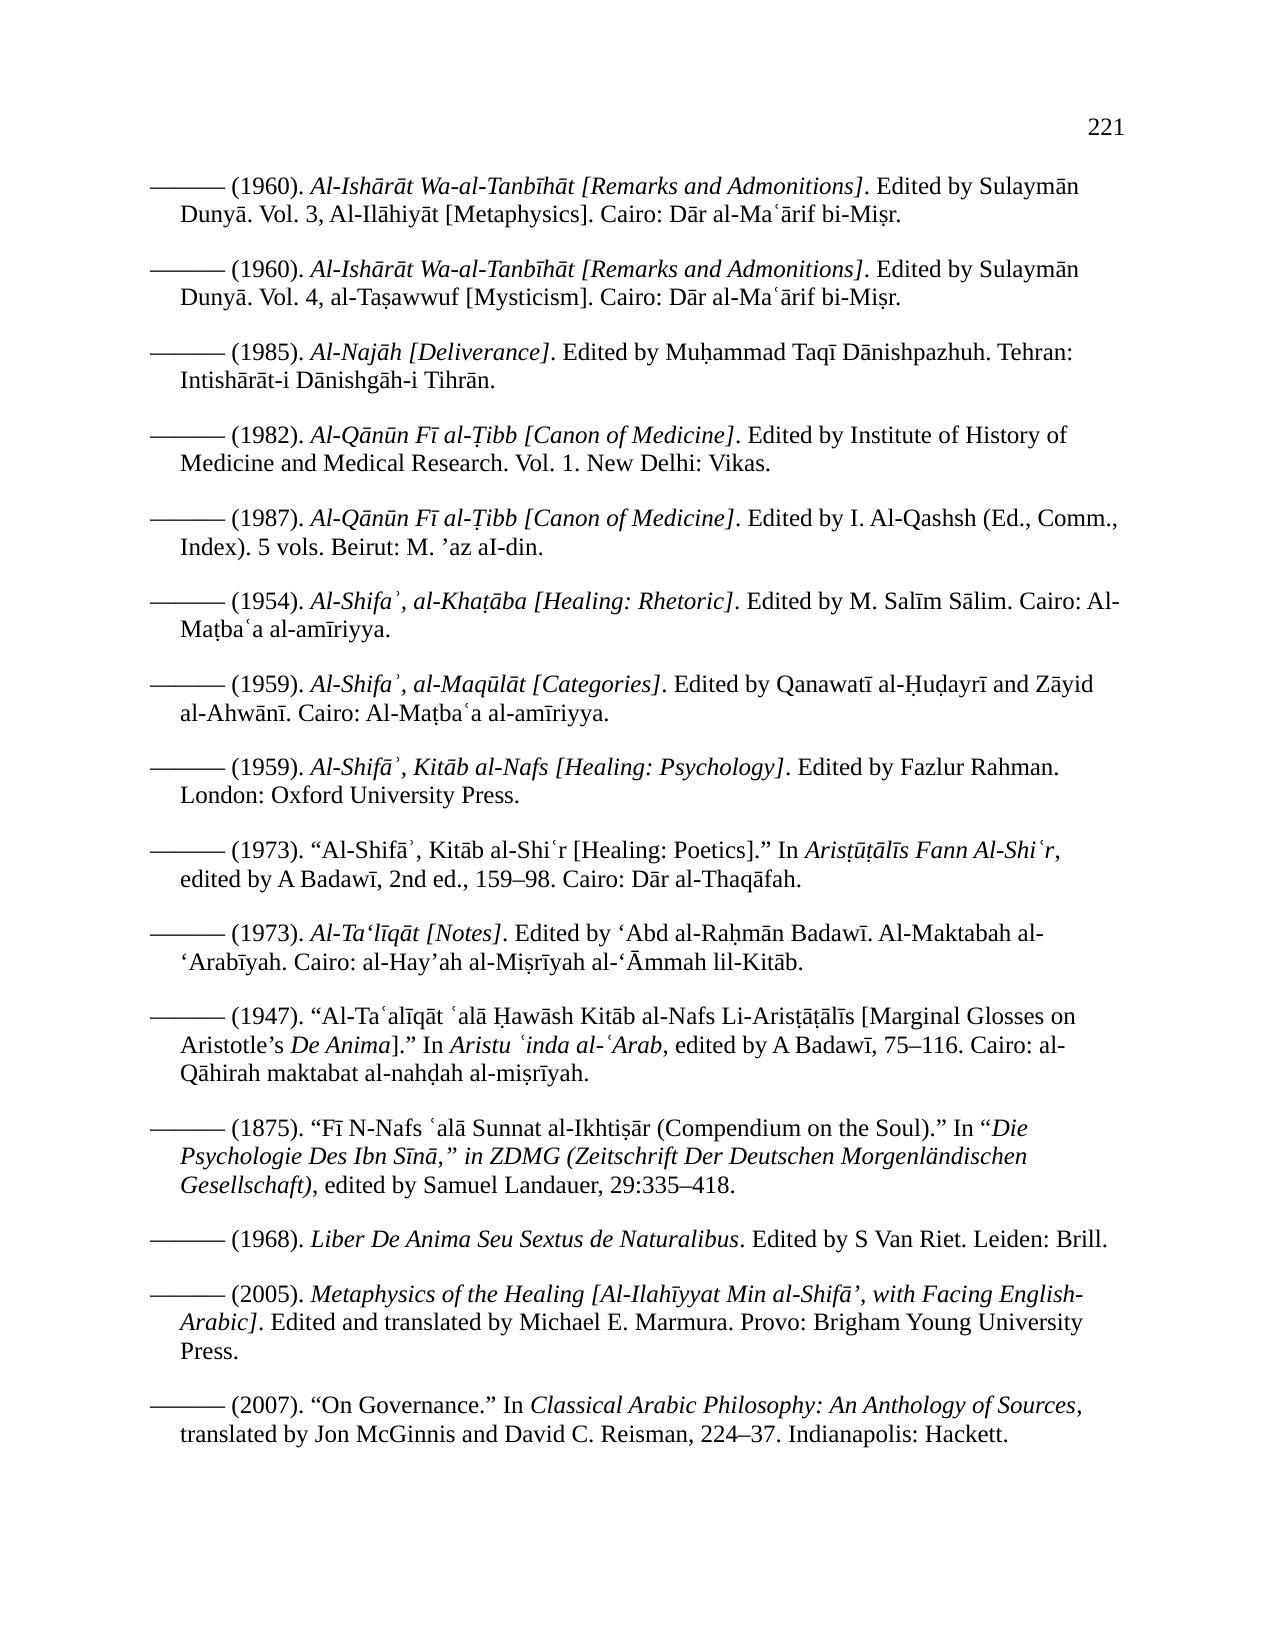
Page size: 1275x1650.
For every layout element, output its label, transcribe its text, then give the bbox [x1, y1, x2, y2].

text ——— (1960). Al-Ishārāt Wa-al-Tanbīhāt [Remarks and Admonitions]. Edited by Sulaymān Dunyā. Vol. 3, Al-Ilāhiyāt [Metaphysics]. Cairo: Dār al-Maʿārif bi-Miṣr. [150, 171, 1125, 228]
text ——— (1947). “Al-Taʿalīqāt ʿalā Ḥawāsh Kitāb al-Nafs Li-Arisṭāṭālīs [Marginal Glosses on Aristotle’s De Anima].” In Aristu ʿinda al-ʿArab, edited by A Badawī, 75–116. Cairo: al-Qāhirah maktabat al-nahḍah al-miṣrīyah. [150, 1001, 1125, 1087]
text ——— (2007). “On Governance.” In Classical Arabic Philosophy: An Anthology of Sources, translated by Jon McGinnis and David C. Reisman, 224–37. Indianapolis: Hackett. [150, 1391, 1125, 1448]
text ——— (2005). Metaphysics of the Healing [Al-Ilahīyyat Min al-Shifāʼ, with Facing English-Arabic]. Edited and translated by Michael E. Marmura. Provo: Brigham Young University Press. [150, 1279, 1125, 1365]
text ——— (1987). Al-Qānūn Fī al-Ṭibb [Canon of Medicine]. Edited by I. Al-Qashsh (Ed., Comm., Index). 5 vols. Beirut: M. ’az aI-din. [150, 503, 1125, 560]
text ——— (1973). Al-Taʻlīqāt [Notes]. Edited by ʻAbd al-Raḥmān Badawī. Al-Maktabah al-ʻArabīyah. Cairo: al-Hayʼah al-Miṣrīyah al-ʻĀmmah lil-Kitāb. [150, 918, 1125, 975]
text ——— (1968). Liber De Anima Seu Sextus de Naturalibus. Edited by S Van Riet. Leiden: Brill. [150, 1224, 1125, 1253]
text ——— (1985). Al-Najāh [Deliverance]. Edited by Muḥammad Taqī Dānishpazhuh. Tehran: Intishārāt-i Dānishgāh-i Tihrān. [150, 337, 1125, 394]
text ——— (1875). “Fī N-Nafs ʿalā Sunnat al-Ikhtiṣār (Compendium on the Soul).” In “Die Psychologie Des Ibn Sīnā,” in ZDMG (Zeitschrift Der Deutschen Morgenländischen Gesellschaft), edited by Samuel Landauer, 29:335–418. [150, 1113, 1125, 1199]
text ——— (1959). Al-Shifāʾ, Kitāb al-Nafs [Healing: Psychology]. Edited by Fazlur Rahman. London: Oxford University Press. [150, 752, 1125, 809]
text ——— (1959). Al-Shifaʾ, al-Maqūlāt [Categories]. Edited by Qanawatī al-Ḥuḍayrī and Zāyid al-Ahwānī. Cairo: Al-Maṭbaʿa al-amīriyya. [150, 669, 1125, 726]
text ——— (1954). Al-Shifaʾ, al-Khaṭāba [Healing: Rhetoric]. Edited by M. Salīm Sālim. Cairo: Al-Maṭbaʿa al-amīriyya. [150, 586, 1125, 643]
text ——— (1960). Al-Ishārāt Wa-al-Tanbīhāt [Remarks and Admonitions]. Edited by Sulaymān Dunyā. Vol. 4, al-Taṣawwuf [Mysticism]. Cairo: Dār al-Maʿārif bi-Miṣr. [150, 254, 1125, 311]
text ——— (1982). Al-Qānūn Fī al-Ṭibb [Canon of Medicine]. Edited by Institute of History of Medicine and Medical Research. Vol. 1. New Delhi: Vikas. [150, 420, 1125, 477]
text ——— (1973). “Al-Shifāʾ, Kitāb al-Shiʿr [Healing: Poetics].” In Arisṭūṭālīs Fann Al-Shiʿr, edited by A Badawī, 2nd ed., 159–98. Cairo: Dār al-Thaqāfah. [150, 835, 1125, 892]
